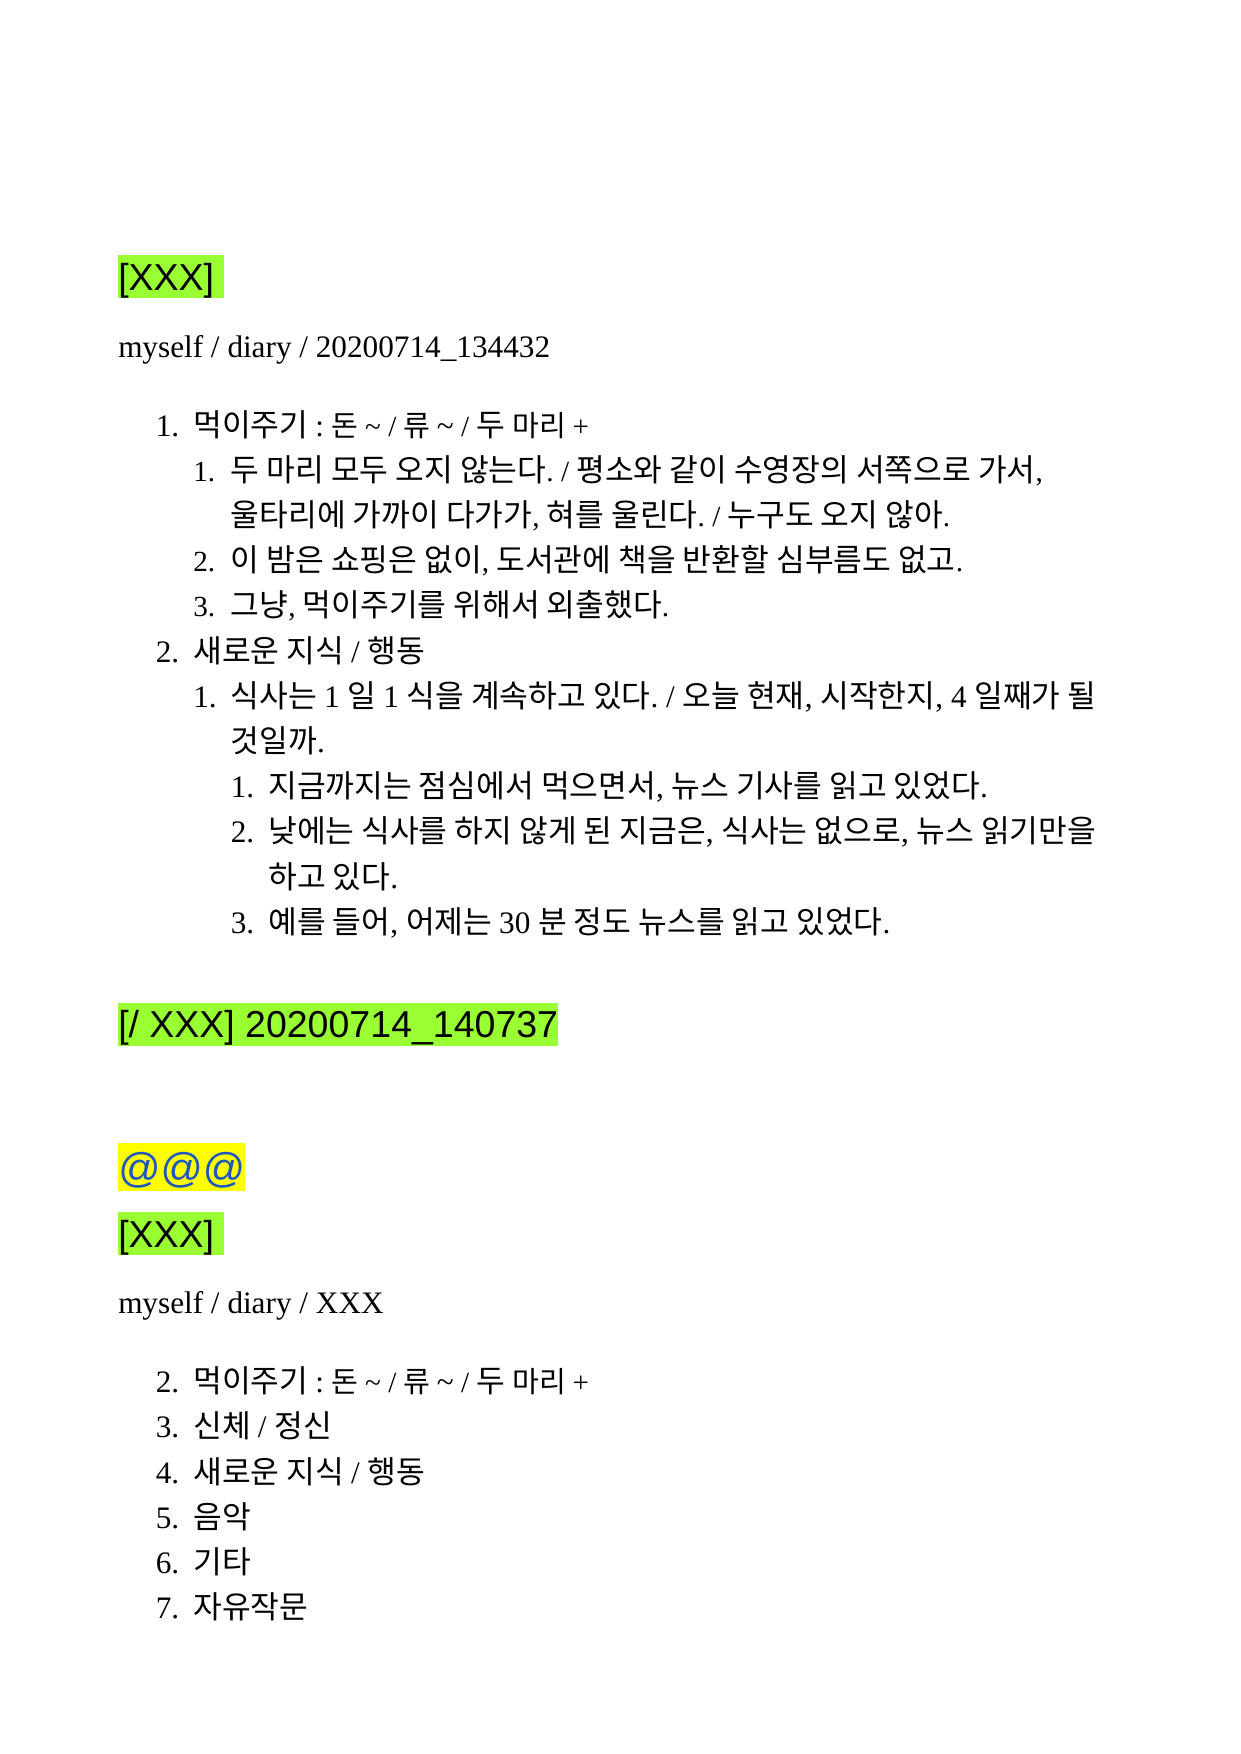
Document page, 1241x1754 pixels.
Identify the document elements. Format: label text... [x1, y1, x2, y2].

list 식사는 1 일 1 식을 계속하고 있다. / 오늘 현재, 시작한지, 4 일째가 될 것일까. [193, 671, 1122, 761]
list 음악 [156, 1492, 1122, 1537]
list 지금까지는 점심에서 먹으면서, 뉴스 기사를 읽고 있었다. [231, 761, 1122, 807]
text [/ XXX] 20200714_140737 [118, 1002, 1122, 1046]
text [XXX] [118, 255, 1122, 298]
list 먹이주기 : 돈 ~ / 류 ~ / 두 마리 + [156, 400, 1122, 445]
list 그냥, 먹이주기를 위해서 외출했다. [193, 581, 1122, 626]
list 이 밤은 쇼핑은 없이, 도서관에 책을 반환할 심부름도 없고. [193, 535, 1122, 581]
list 기타 [156, 1537, 1122, 1582]
list 낮에는 식사를 하지 않게 된 지금은, 식사는 없으로, 뉴스 읽기만을 하고 있다. [231, 807, 1122, 897]
list 신체 / 정신 [156, 1402, 1122, 1447]
list 예를 들어, 어제는 30 분 정도 뉴스를 읽고 있었다. [231, 897, 1122, 942]
list 새로운 지식 / 행동 [156, 1447, 1122, 1492]
text myself / diary / XXX [118, 1284, 1122, 1321]
list 먹이주기 : 돈 ~ / 류 ~ / 두 마리 + [156, 1356, 1122, 1402]
text @@@ [118, 1143, 1122, 1191]
text myself / diary / 20200714_134432 [118, 328, 1122, 364]
list 자유작문 [156, 1582, 1122, 1628]
list 두 마리 모두 오지 않는다. / 평소와 같이 수영장의 서쪽으로 가서, 울타리에 가까이 다가가, 혀를 울린다. / 누구도 오지 않아. [193, 445, 1122, 535]
text [XXX] [118, 1212, 1122, 1255]
list 새로운 지식 / 행동 [156, 626, 1122, 671]
